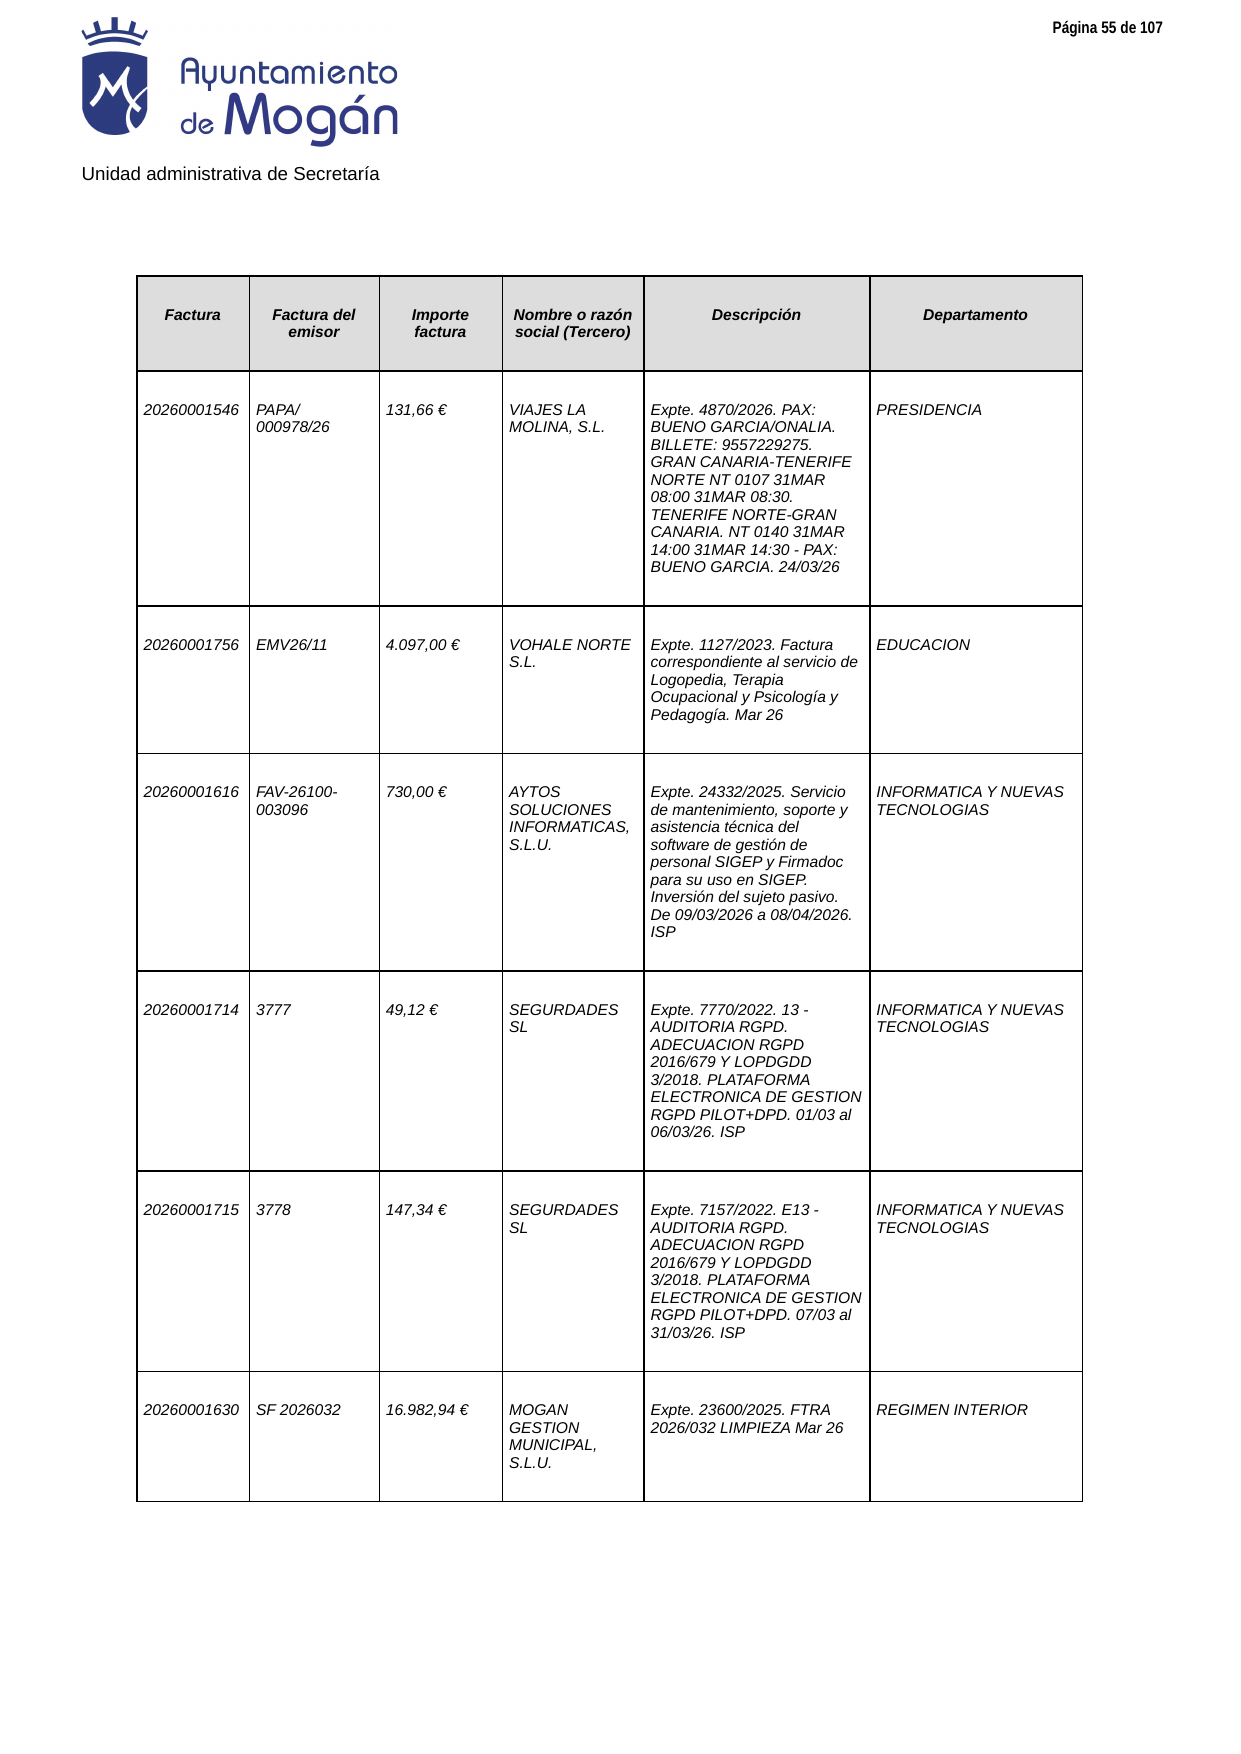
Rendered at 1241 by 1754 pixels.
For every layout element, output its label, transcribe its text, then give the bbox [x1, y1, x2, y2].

table_cell Expte. 7157/2022. E13 - AUDITORIA RGPD. ADECUACION RGPD 2016/679 Y LOPDGDD 3/2018. PLATAFORMA ELECTRONICA DE GESTION RGPD PILOT+DPD. 07/03 al 31/03/26. ISP [645, 1172, 869, 1371]
table_cell 20260001714 [138, 972, 249, 1170]
table_cell 20260001715 [138, 1172, 249, 1371]
table_cell 730,00 € [380, 754, 502, 970]
table_cell VIAJES LA MOLINA, S.L. [503, 372, 643, 605]
table_cell EDUCACION [871, 607, 1082, 753]
table_cell 20260001546 [138, 372, 249, 605]
table_header Factura del emisor [250, 277, 379, 370]
table_header Factura [138, 277, 249, 370]
table_cell REGIMEN INTERIOR [871, 1372, 1082, 1501]
table_cell INFORMATICA Y NUEVAS TECNOLOGIAS [871, 1172, 1082, 1371]
table_cell SEGURDADES SL [503, 972, 643, 1170]
table_cell EMV26/11 [250, 607, 379, 753]
table_cell 49,12 € [380, 972, 502, 1170]
table_cell 3778 [250, 1172, 379, 1371]
table_cell 20260001630 [138, 1372, 249, 1501]
table_cell 131,66 € [380, 372, 502, 605]
table_cell 4.097,00 € [380, 607, 502, 753]
table_cell MOGAN GESTION MUNICIPAL, S.L.U. [503, 1372, 643, 1501]
picture [81, 17, 398, 153]
table_cell FAV-26100-003096 [250, 754, 379, 970]
table_header Descripción [645, 277, 869, 370]
table_cell Expte. 4870/2026. PAX: BUENO GARCIA/ONALIA. BILLETE: 9557229275. GRAN CANARIA-TENERIFE NORTE NT 0107 31MAR 08:00 31MAR 08:30. TENERIFE NORTE-GRAN CANARIA. NT 0140 31MAR 14:00 31MAR 14:30 - PAX: BUENO GARCIA. 24/03/26 [645, 372, 869, 605]
table_cell VOHALE NORTE S.L. [503, 607, 643, 753]
table_header Nombre o razón social (Tercero) [503, 277, 643, 370]
table_header Departamento [871, 277, 1082, 370]
table_cell INFORMATICA Y NUEVAS TECNOLOGIAS [871, 972, 1082, 1170]
table_cell SF 2026032 [250, 1372, 379, 1501]
table_header Importe factura [380, 277, 502, 370]
table_cell INFORMATICA Y NUEVAS TECNOLOGIAS [871, 754, 1082, 970]
table_cell 20260001756 [138, 607, 249, 753]
table_cell 147,34 € [380, 1172, 502, 1371]
table_cell 16.982,94 € [380, 1372, 502, 1501]
table_cell AYTOS SOLUCIONES INFORMATICAS, S.L.U. [503, 754, 643, 970]
table_cell 3777 [250, 972, 379, 1170]
table_cell Expte. 1127/2023. Factura correspondiente al servicio de Logopedia, Terapia Ocupacional y Psicología y Pedagogía. Mar 26 [645, 607, 869, 753]
table_cell SEGURDADES SL [503, 1172, 643, 1371]
table_cell Expte. 24332/2025. Servicio de mantenimiento, soporte y asistencia técnica del software de gestión de personal SIGEP y Firmadoc para su uso en SIGEP. Inversión del sujeto pasivo. De 09/03/2026 a 08/04/2026. ISP [645, 754, 869, 970]
table_cell PAPA/000978/26 [250, 372, 379, 605]
table_cell PRESIDENCIA [871, 372, 1082, 605]
table_cell Expte. 7770/2022. 13 - AUDITORIA RGPD. ADECUACION RGPD 2016/679 Y LOPDGDD 3/2018. PLATAFORMA ELECTRONICA DE GESTION RGPD PILOT+DPD. 01/03 al 06/03/26. ISP [645, 972, 869, 1170]
table_cell 20260001616 [138, 754, 249, 970]
table_cell Expte. 23600/2025. FTRA 2026/032 LIMPIEZA Mar 26 [645, 1372, 869, 1501]
